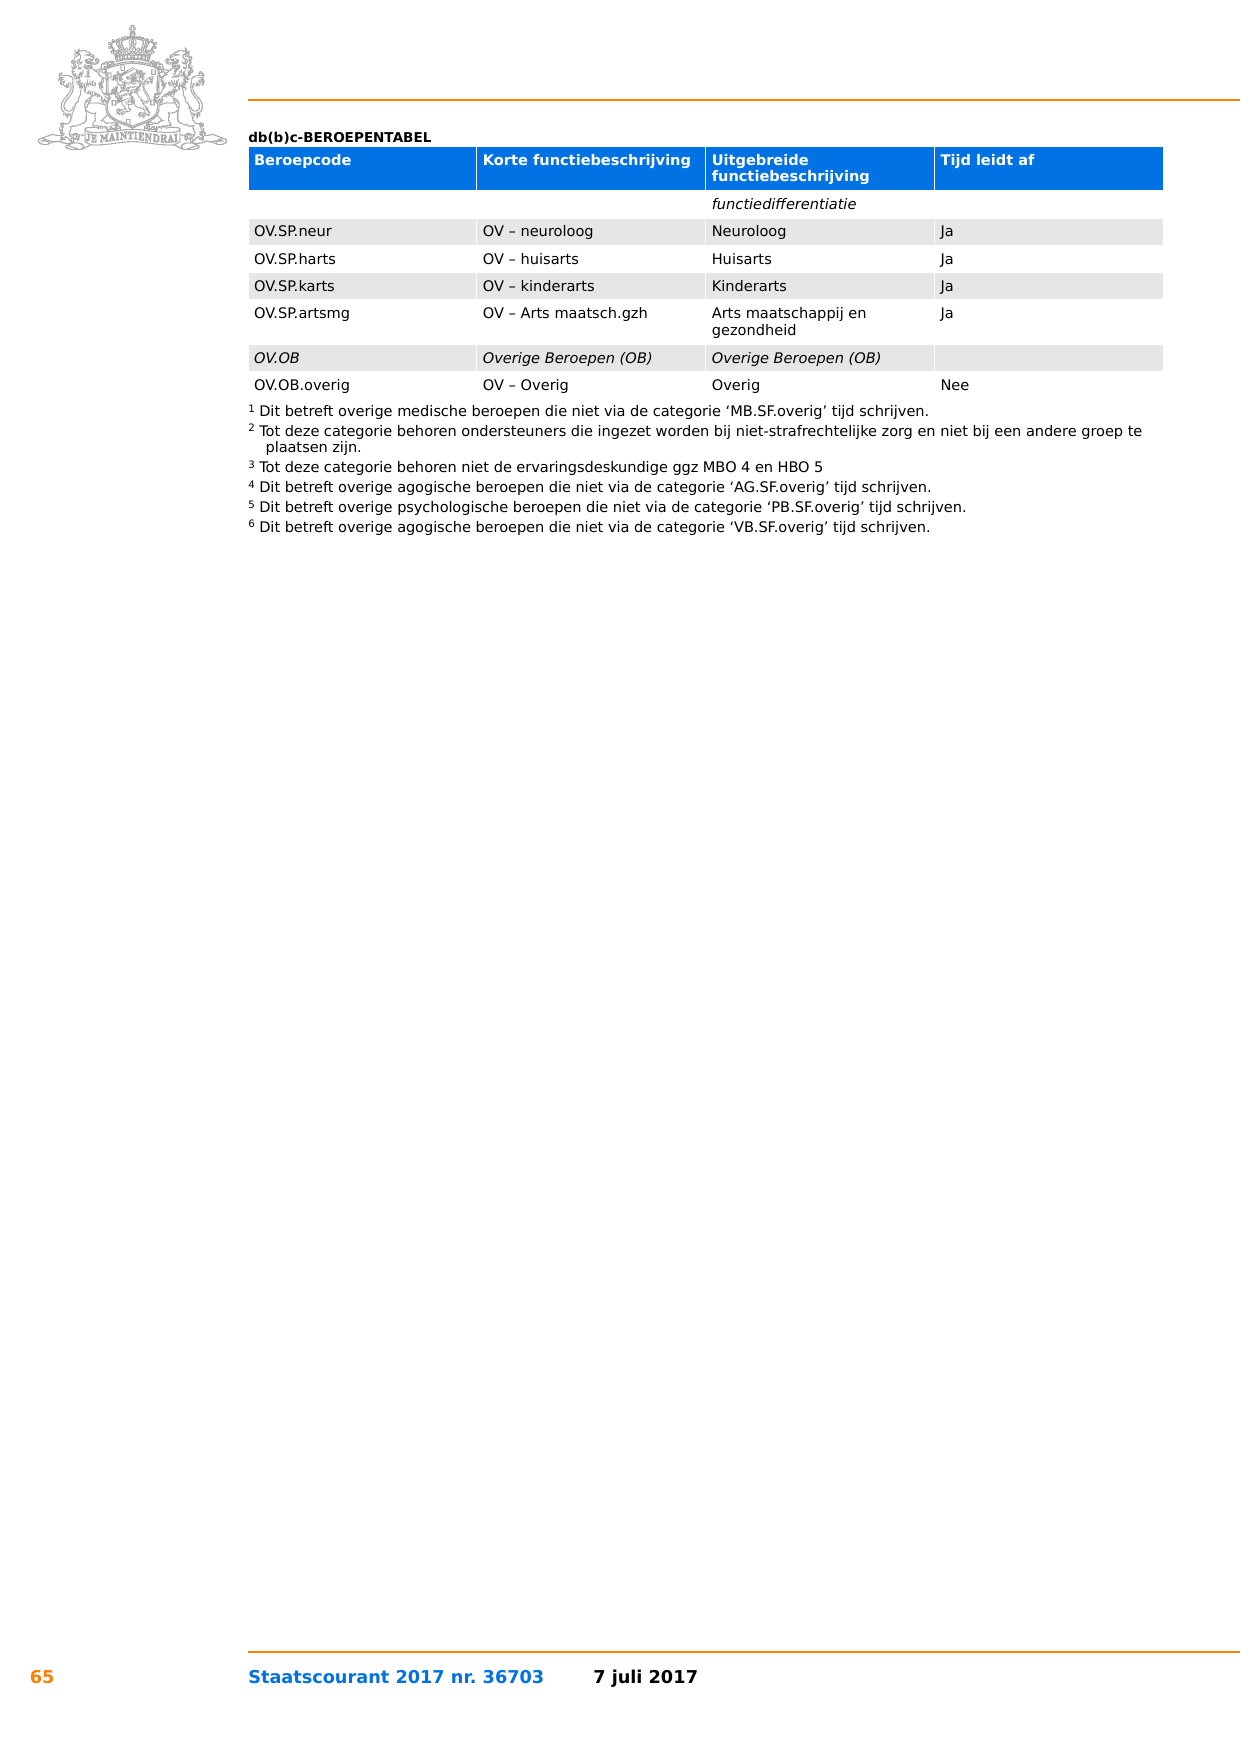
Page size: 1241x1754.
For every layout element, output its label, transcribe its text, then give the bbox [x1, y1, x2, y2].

table_cell Nee [935, 373, 1163, 399]
table_cell OV – Overig [477, 373, 705, 399]
table_cell Ja [935, 273, 1163, 299]
table_cell Overig [706, 373, 934, 399]
table_cell Ja [935, 246, 1163, 272]
table_cell functiedifferentiatie [706, 191, 934, 217]
table_cell Neuroloog [706, 219, 934, 245]
table_cell [477, 191, 705, 217]
table_cell Korte functiebeschrijving [477, 147, 705, 190]
table_cell Beroepcode [249, 147, 476, 190]
table_cell Kinderarts [706, 273, 934, 299]
table_cell Ja [935, 219, 1163, 245]
table_cell Tijd leidt af [935, 147, 1163, 190]
table_cell OV.SP.neur [249, 219, 476, 245]
table_cell OV.OB [249, 345, 476, 371]
table_cell OV – kinderarts [477, 273, 705, 299]
table_cell OV.SP.harts [249, 246, 476, 272]
table_cell [249, 191, 476, 217]
table_cell Overige Beroepen (OB) [477, 345, 705, 371]
table_cell OV.SP.artsmg [249, 301, 476, 344]
picture [38, 25, 227, 150]
table_cell OV – Arts maatsch.gzh [477, 301, 705, 344]
table_cell OV.SP.karts [249, 273, 476, 299]
table_cell Overige Beroepen (OB) [706, 345, 934, 371]
table_cell OV – neuroloog [477, 219, 705, 245]
table_header db(b)c-BEROEPENTABEL [248, 130, 1163, 146]
table_cell [935, 345, 1163, 371]
table_cell Huisarts [706, 246, 934, 272]
table_cell [935, 191, 1163, 217]
table_cell Ja [935, 301, 1163, 344]
table_cell OV.OB.overig [249, 373, 476, 399]
table_cell 1 Dit betreft overige medische beroepen die niet via de categorie ‘MB.SF.overig’ tijd schrijven. 2 Tot deze categorie behoren ondersteuners die ingezet worden bij niet-strafrechtelijke zorg en niet bij een andere groep te plaatsen zijn. 3 Tot deze categorie behoren niet de ervaringsdeskundige ggz MBO 4 en HBO 5 4 Dit betreft overige agogische beroepen die niet via de categorie ‘AG.SF.overig’ tijd schrijven. 5 Dit betreft overige psychologische beroepen die niet via de categorie ‘PB.SF.overig’ tijd schrijven. 6 Dit betreft overige agogische beroepen die niet via de categorie ‘VB.SF.overig’ tijd schrijven. [248, 400, 1163, 535]
table_cell OV – huisarts [477, 246, 705, 272]
table_cell Uitgebreide functiebeschrijving [706, 147, 934, 190]
table_cell Arts maatschappij en gezondheid [706, 301, 934, 344]
